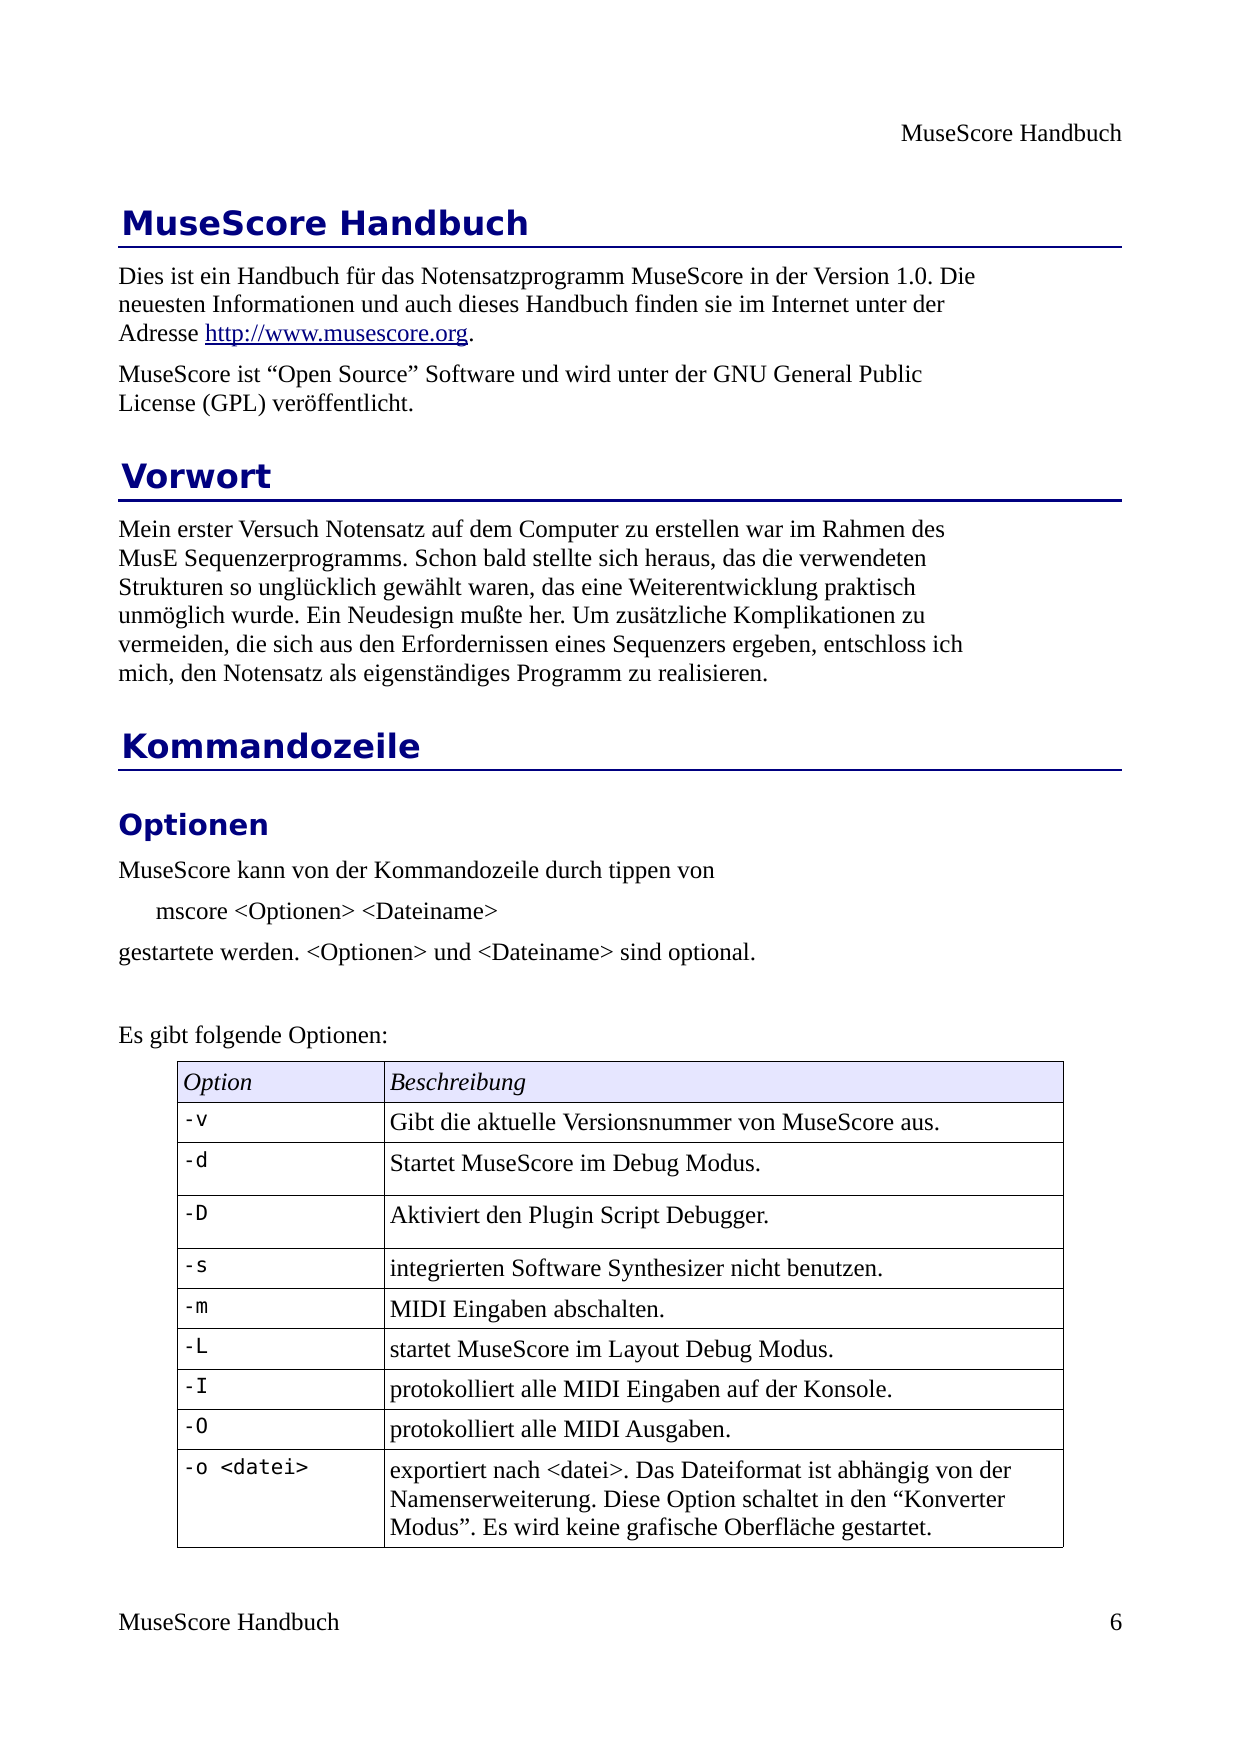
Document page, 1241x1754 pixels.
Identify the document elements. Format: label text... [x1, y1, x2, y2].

table_header Beschreibung [385, 1062, 1063, 1102]
table_cell Startet MuseScore im Debug Modus. [385, 1143, 1063, 1195]
table_cell -v [178, 1103, 384, 1142]
table_cell -D [178, 1196, 384, 1247]
table_cell startet MuseScore im Layout Debug Modus. [385, 1329, 1063, 1368]
table_cell -s [178, 1249, 384, 1288]
text Mein erster Versuch Notensatz auf dem Computer zu erstellen war im Rahmen des MusE Sequenzerprogramms. Schon bald stellte sich heraus, das die verwendeten Strukturen so unglücklich gewählt waren, das eine Weiterentwicklung praktisch unmöglich wurde. Ein Neudesign mußte her. Um zusätzliche Komplikationen zu vermeiden, die sich aus den Erfordernissen eines Sequenzers ergeben, entschloss ich mich, den Notensatz als eigenständiges Programm zu realisieren. [118, 514, 1004, 687]
table_cell exportiert nach <datei>. Das Dateiformat ist abhängig von der Namenserweiterung. Diese Option schaltet in den “Konverter Modus”. Es wird keine grafische Oberfläche gestartet. [385, 1450, 1063, 1547]
table_cell -I [178, 1370, 384, 1409]
table_cell -L [178, 1329, 384, 1368]
text mscore <Optionen> <Dateiname> [118, 896, 1004, 925]
text MuseScore kann von der Kommandozeile durch tippen von [118, 855, 1004, 884]
table_cell protokolliert alle MIDI Eingaben auf der Konsole. [385, 1370, 1063, 1409]
table_header Option [178, 1062, 384, 1102]
text gestartete werden. <Optionen> und <Dateiname> sind optional. [118, 937, 1004, 966]
subtitle Vorwort [118, 454, 1122, 499]
table_cell -m [178, 1289, 384, 1328]
table_cell -d [178, 1143, 384, 1195]
text Es gibt folgende Optionen: [118, 1020, 1004, 1049]
subtitle MuseScore Handbuch [118, 201, 1122, 246]
subtitle Optionen [118, 808, 1122, 842]
text MuseScore ist “Open Source” Software und wird unter der GNU General Public License (GPL) veröffentlicht. [118, 359, 1004, 417]
table_cell MIDI Eingaben abschalten. [385, 1289, 1063, 1328]
text Dies ist ein Handbuch für das Notensatzprogramm MuseScore in der Version 1.0. Die neuesten Informationen und auch dieses Handbuch finden sie im Internet unter der Adresse http://www.musescore.org. [118, 261, 1004, 347]
table_cell -O [178, 1410, 384, 1449]
subtitle Kommandozeile [118, 724, 1122, 769]
table_cell Aktiviert den Plugin Script Debugger. [385, 1196, 1063, 1247]
table_cell -o <datei> [178, 1450, 384, 1547]
table_cell protokolliert alle MIDI Ausgaben. [385, 1410, 1063, 1449]
table_cell integrierten Software Synthesizer nicht benutzen. [385, 1249, 1063, 1288]
table_cell Gibt die aktuelle Versionsnummer von MuseScore aus. [385, 1103, 1063, 1142]
